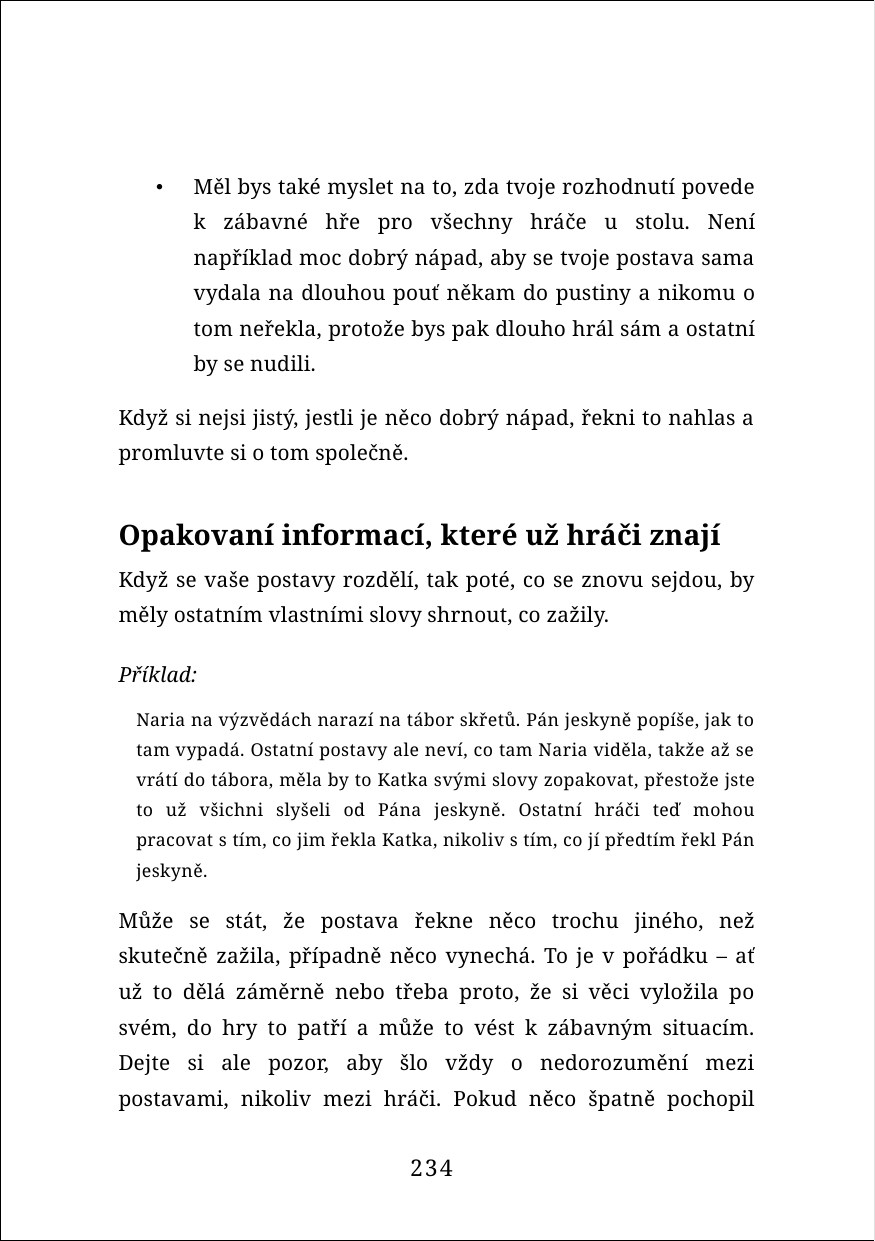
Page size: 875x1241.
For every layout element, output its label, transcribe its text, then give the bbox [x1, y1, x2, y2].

list Měl bys také myslet na to, zda tvoje rozhodnutí povede k zábavné hře pro všechny hráče u stolu. Není například moc dobrý nápad, aby se tvoje postava sama vydala na dlouhou pouť někam do pustiny a nikomu o tom neřekla, protože bys pak dlouho hrál sám a ostatní by se nudili. [156, 172, 756, 378]
text Když si nejsi jistý, jestli je něco dobrý nápad, řekni to nahlas a promluvte si o tom společně. [118, 403, 756, 467]
text Může se stát, že postava řekne něco trochu jiného, než skutečně zažila, případně něco vynechá. To je v pořádku – ať už to dělá záměrně nebo třeba proto, že si věci vyložila po svém, do hry to patří a může to vést k zábavným situacím. Dejte si ale pozor, aby šlo vždy o nedorozumění mezi postavami, nikoliv mezi hráči. Pokud něco špatně pochopil [118, 906, 756, 1112]
text Naria na výzvědách narazí na tábor skřetů. Pán jeskyně popíše, jak to tam vypadá. Ostatní postavy ale neví, co tam Naria viděla, takže až se vrátí do tábora, měla by to Katka svými slovy zopakovat, přestože jste to už všichni slyšeli od Pána jeskyně. Ostatní hráči teď mohou pracovat s tím, co jim řekla Katka, nikoliv s tím, co jí předtím řekl Pán jeskyně. [136, 707, 756, 882]
text Příklad: [118, 660, 756, 688]
text Když se vaše postavy rozdělí, tak poté, co se znovu sejdou, by měly ostatním vlastními slovy shrnout, co zažily. [118, 565, 756, 629]
subtitle Opakovaní informací, které už hráči znají [118, 515, 756, 553]
